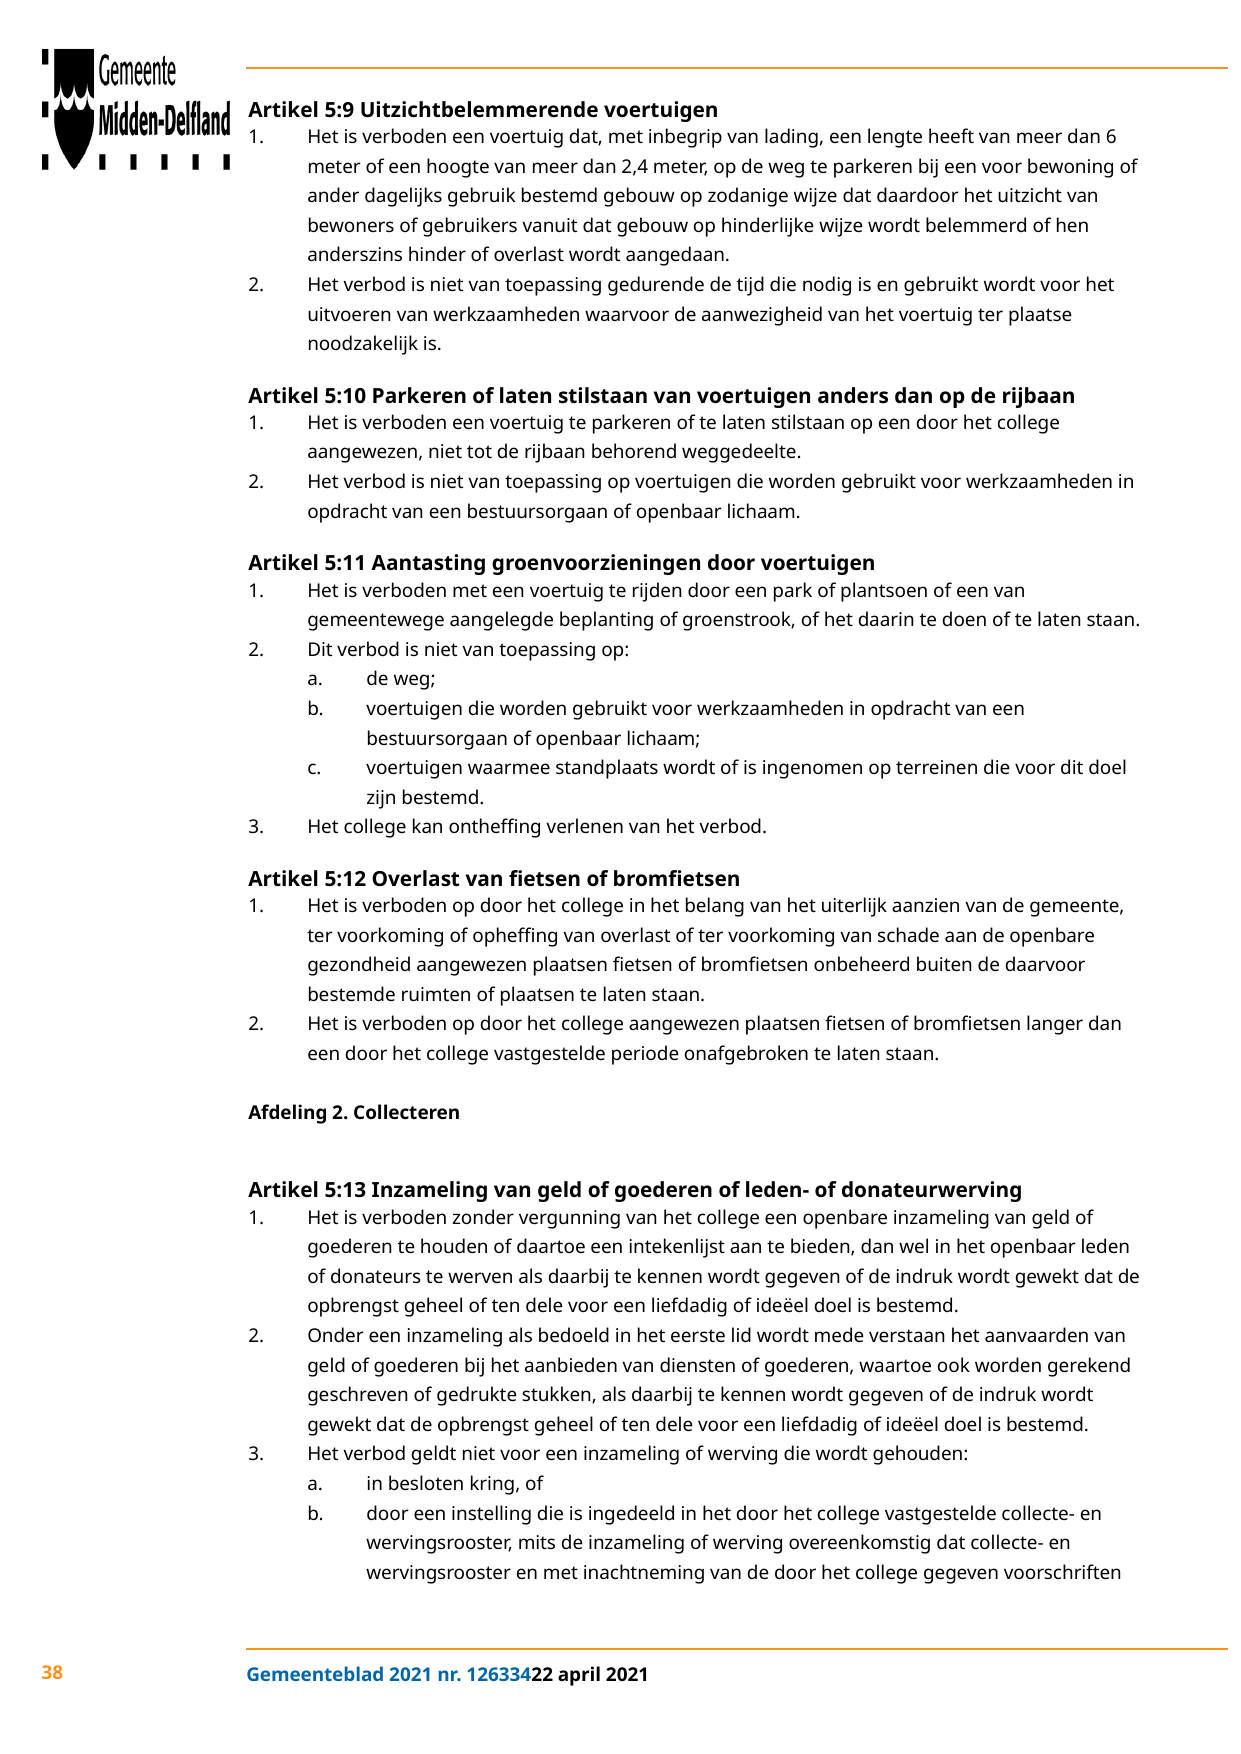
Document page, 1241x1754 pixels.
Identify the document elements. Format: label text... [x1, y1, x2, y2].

list Het is verboden een voertuig te parkeren of te laten stilstaan op een door het college aangewezen, niet tot de rijbaan behorend weggedeelte. [248, 409, 1152, 464]
list Het is verboden zonder vergunning van het college een openbare inzameling van geld of goederen te houden of daartoe een intekenlijst aan te bieden, dan wel in het openbaar leden of donateurs te werven als daarbij te kennen wordt gegeven of de indruk wordt gewekt dat de opbrengst geheel of ten dele voor een liefdadig of ideëel doel is bestemd. [248, 1204, 1152, 1318]
text Artikel 5:12 Overlast van fietsen of bromfietsen [248, 864, 1152, 892]
list Het is verboden een voertuig dat, met inbegrip van lading, een lengte heeft van meer dan 6 meter of een hoogte van meer dan 2,4 meter, op de weg te parkeren bij een voor bewoning of ander dagelijks gebruik bestemd gebouw op zodanige wijze dat daardoor het uitzicht van bewoners of gebruikers vanuit dat gebouw op hinderlijke wijze wordt belemmerd of hen anderszins hinder of overlast wordt aangedaan. [248, 123, 1152, 267]
list door een instelling die is ingedeeld in het door het college vastgestelde collecte- en wervingsrooster, mits de inzameling of werving overeenkomstig dat collecte- en wervingsrooster en met inachtneming van de door het college gegeven voorschriften [307, 1500, 1152, 1585]
list de weg; [307, 666, 1152, 691]
text Afdeling 2. Collecteren [248, 1099, 1152, 1125]
list Het verbod is niet van toepassing op voertuigen die worden gebruikt voor werkzaamheden in opdracht van een bestuursorgaan of openbaar lichaam. [248, 468, 1152, 524]
list Het verbod geldt niet voor een inzameling of werving die wordt gehouden: [248, 1441, 1152, 1466]
picture [41, 47, 231, 172]
list in besloten kring, of [307, 1470, 1152, 1496]
list voertuigen die worden gebruikt voor werkzaamheden in opdracht van een bestuursorgaan of openbaar lichaam; [307, 695, 1152, 750]
text Artikel 5:10 Parkeren of laten stilstaan van voertuigen anders dan op de rijbaan [248, 381, 1152, 409]
text Artikel 5:9 Uitzichtbelemmerende voertuigen [248, 95, 1152, 123]
list Dit verbod is niet van toepassing op: [248, 636, 1152, 662]
list voertuigen waarmee standplaats wordt of is ingenomen op terreinen die voor dit doel zijn bestemd. [307, 754, 1152, 809]
text Artikel 5:13 Inzameling van geld of goederen of leden- of donateurwerving [248, 1176, 1152, 1204]
text Artikel 5:11 Aantasting groenvoorzieningen door voertuigen [248, 548, 1152, 577]
list Het verbod is niet van toepassing gedurende de tijd die nodig is en gebruikt wordt voor het uitvoeren van werkzaamheden waarvoor de aanwezigheid van het voertuig ter plaatse noodzakelijk is. [248, 271, 1152, 356]
list Het is verboden met een voertuig te rijden door een park of plantsoen of een van gemeentewege aangelegde beplanting of groenstrook, of het daarin te doen of te laten staan. [248, 577, 1152, 632]
list Onder een inzameling als bedoeld in het eerste lid wordt mede verstaan het aanvaarden van geld of goederen bij het aanbieden van diensten of goederen, waartoe ook worden gerekend geschreven of gedrukte stukken, als daarbij te kennen wordt gegeven of de indruk wordt gewekt dat de opbrengst geheel of ten dele voor een liefdadig of ideëel doel is bestemd. [248, 1322, 1152, 1437]
list Het is verboden op door het college in het belang van het uiterlijk aanzien van de gemeente, ter voorkoming of opheffing van overlast of ter voorkoming van schade aan de openbare gezondheid aangewezen plaatsen fietsen of bromfietsen onbeheerd buiten de daarvoor bestemde ruimten of plaatsen te laten staan. [248, 892, 1152, 1007]
list Het is verboden op door het college aangewezen plaatsen fietsen of bromfietsen langer dan een door het college vastgestelde periode onafgebroken te laten staan. [248, 1011, 1152, 1066]
list Het college kan ontheffing verlenen van het verbod. [248, 813, 1152, 839]
